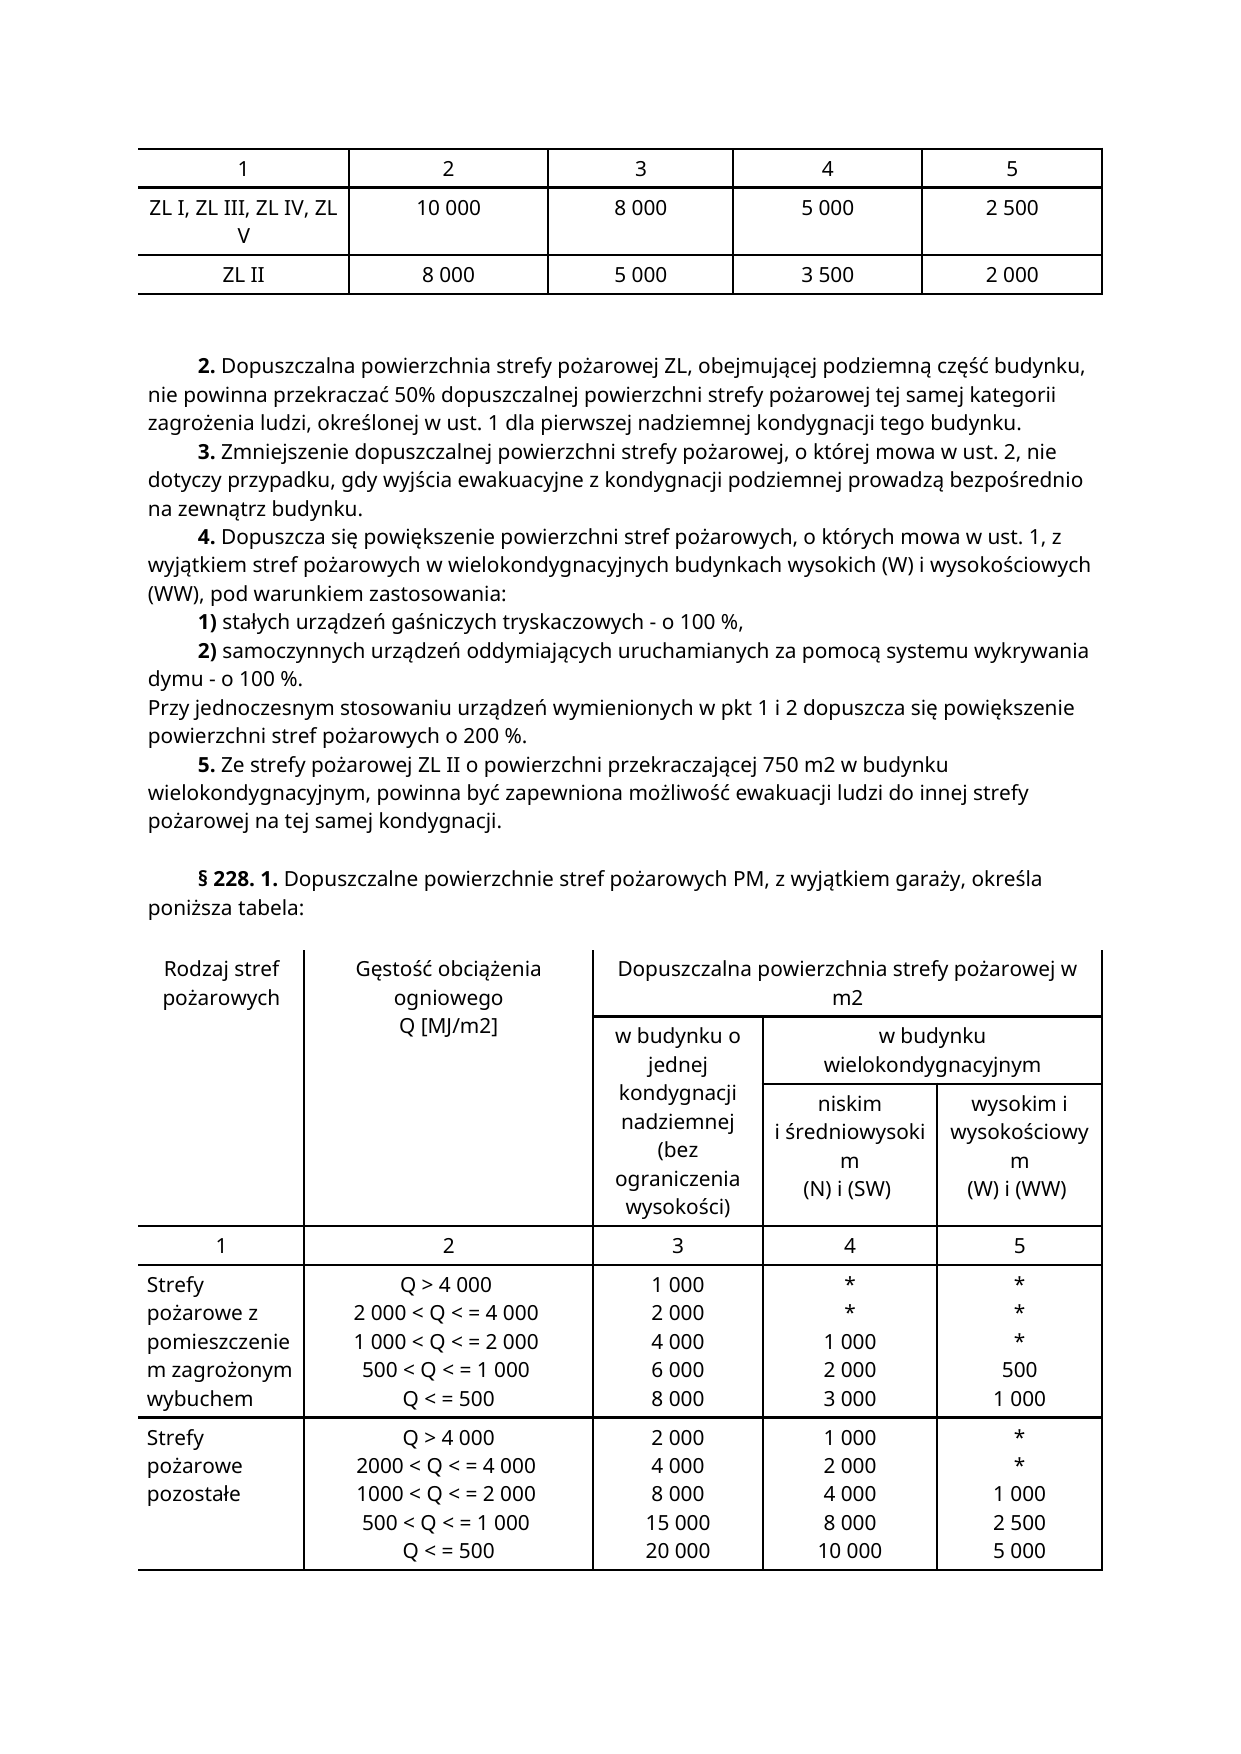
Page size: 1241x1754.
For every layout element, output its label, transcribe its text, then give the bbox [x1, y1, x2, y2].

table_cell 4 [764, 1227, 936, 1264]
table_header Dopuszczalna powierzchnia strefy pożarowej w m2 [594, 950, 1101, 1015]
table_header Gęstość obciążenia ogniowego Q [MJ/m2] [305, 950, 592, 1225]
table_cell Q > 4 000 2000 < Q < = 4 000 1000 < Q < = 2 000 500 < Q < = 1 000 Q < = 500 [305, 1419, 592, 1569]
table_cell 2 000 [923, 256, 1101, 293]
text 1) stałych urządzeń gaśniczych tryskaczowych - o 100 %, [148, 607, 1093, 636]
table_cell 4 [734, 150, 921, 186]
table_cell 2 000 4 000 8 000 15 000 20 000 [594, 1419, 762, 1569]
table_cell 3 500 [734, 256, 921, 293]
text 3. Zmniejszenie dopuszczalnej powierzchni strefy pożarowej, o której mowa w ust. 2, nie dotyczy przypadku, gdy wyjścia ewakuacyjne z kondygnacji podziemnej prowadzą bezpośrednio na zewnątrz budynku. [148, 437, 1093, 522]
table_cell Strefy pożarowe z pomieszczeniem zagrożonym wybuchem [138, 1266, 303, 1416]
table_cell 2 [305, 1227, 592, 1264]
table_cell 10 000 [350, 189, 547, 254]
text 4. Dopuszcza się powiększenie powierzchni stref pożarowych, o których mowa w ust. 1, z wyjątkiem stref pożarowych w wielokondygnacyjnych budynkach wysokich (W) i wysokościowych (WW), pod warunkiem zastosowania: [148, 522, 1093, 607]
table_cell wysokim i wysokościowym (W) i (WW) [938, 1085, 1101, 1225]
text § 228. 1. Dopuszczalne powierzchnie stref pożarowych PM, z wyjątkiem garaży, określa poniższa tabela: [148, 864, 1093, 921]
table_cell Strefy pożarowe pozostałe [138, 1419, 303, 1569]
table_cell * * 1 000 2 000 3 000 [764, 1266, 936, 1416]
table_cell w budynku wielokondygnacyjnym [764, 1018, 1101, 1083]
table_cell niskim i średniowysokim (N) i (SW) [764, 1085, 936, 1225]
table_cell 8 000 [350, 256, 547, 293]
table_cell 1 000 2 000 4 000 6 000 8 000 [594, 1266, 762, 1416]
table_header Rodzaj stref pożarowych [138, 950, 303, 1225]
table_cell 2 500 [923, 189, 1101, 254]
table_cell ZL II [138, 256, 348, 293]
table_cell 5 000 [734, 189, 921, 254]
table_cell * * 1 000 2 500 5 000 [938, 1419, 1101, 1569]
table_cell w budynku o jednej kondygnacji nadziemnej (bez ograniczenia wysokości) [594, 1018, 762, 1225]
table_cell ZL I, ZL III, ZL IV, ZL V [138, 189, 348, 254]
table_cell 5 [923, 150, 1101, 186]
table_cell 3 [549, 150, 732, 186]
table_cell 3 [594, 1227, 762, 1264]
table_cell 5 000 [549, 256, 732, 293]
table_cell 1 000 2 000 4 000 8 000 10 000 [764, 1419, 936, 1569]
table_cell 1 [138, 1227, 303, 1264]
table_cell 5 [938, 1227, 1101, 1264]
table_cell 8 000 [549, 189, 732, 254]
table_cell 2 [350, 150, 547, 186]
table_cell * * * 500 1 000 [938, 1266, 1101, 1416]
table_cell Q > 4 000 2 000 < Q < = 4 000 1 000 < Q < = 2 000 500 < Q < = 1 000 Q < = 500 [305, 1266, 592, 1416]
text 5. Ze strefy pożarowej ZL II o powierzchni przekraczającej 750 m2 w budynku wielokondygnacyjnym, powinna być zapewniona możliwość ewakuacji ludzi do innej strefy pożarowej na tej samej kondygnacji. [148, 750, 1093, 835]
text Przy jednoczesnym stosowaniu urządzeń wymienionych w pkt 1 i 2 dopuszcza się powiększenie powierzchni stref pożarowych o 200 %. [148, 693, 1093, 750]
text 2) samoczynnych urządzeń oddymiających uruchamianych za pomocą systemu wykrywania dymu - o 100 %. [148, 636, 1093, 693]
text 2. Dopuszczalna powierzchnia strefy pożarowej ZL, obejmującej podziemną część budynku, nie powinna przekraczać 50% dopuszczalnej powierzchni strefy pożarowej tej samej kategorii zagrożenia ludzi, określonej w ust. 1 dla pierwszej nadziemnej kondygnacji tego budynku. [148, 352, 1093, 437]
table_cell 1 [138, 150, 348, 186]
